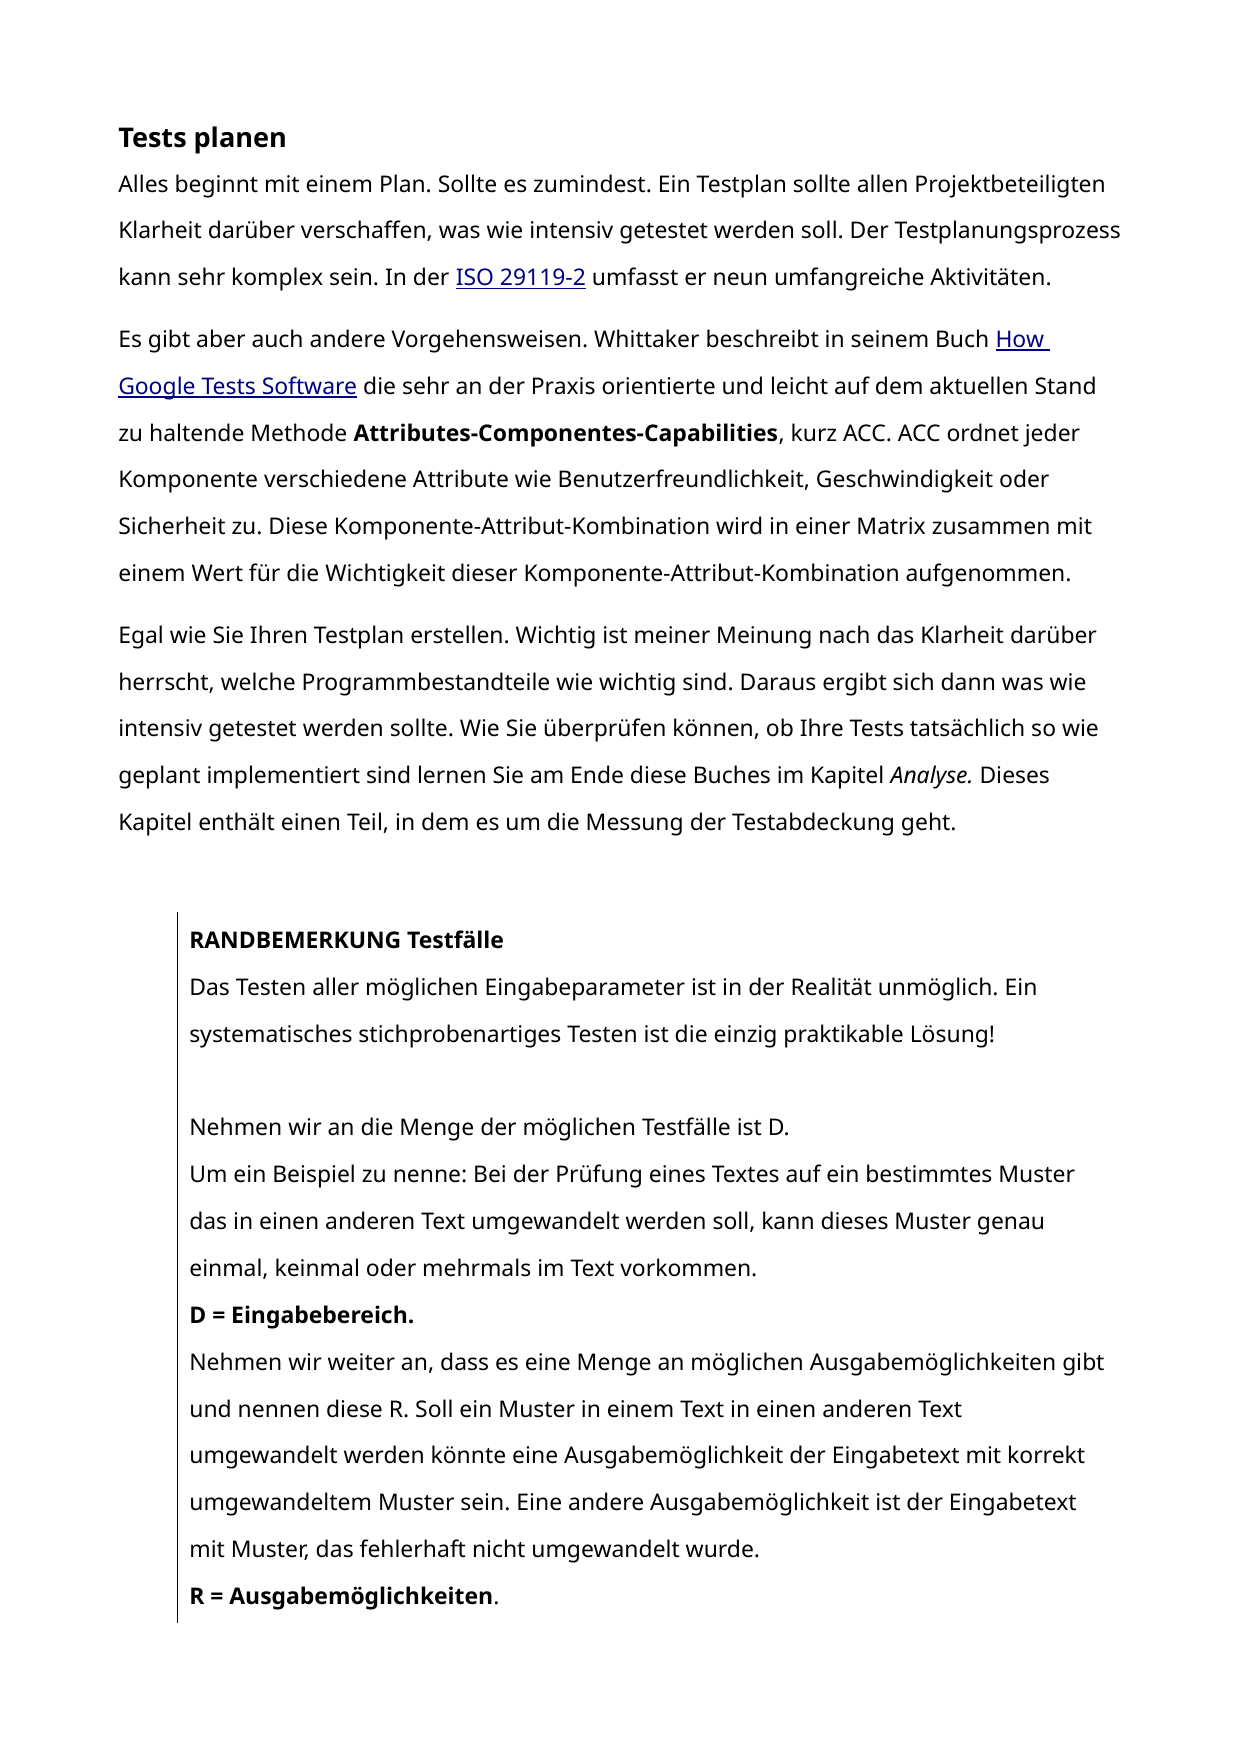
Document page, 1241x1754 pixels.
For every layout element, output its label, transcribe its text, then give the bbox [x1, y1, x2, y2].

text Es gibt aber auch andere Vorgehensweisen. Whittaker beschreibt in seinem Buch How Google Tests Software die sehr an der Praxis orientierte und leicht auf dem aktuellen Stand zu haltende Methode Attributes-Componentes-Capabilities, kurz ACC. ACC ordnet jeder Komponente verschiedene Attribute wie Benutzerfreundlichkeit, Geschwindigkeit oder Sicherheit zu. Diese Komponente-Attribut-Kombination wird in einer Matrix zusammen mit einem Wert für die Wichtigkeit dieser Komponente-Attribut-Kombination aufgenommen. [118, 323, 1122, 588]
text Egal wie Sie Ihren Testplan erstellen. Wichtig ist meiner Meinung nach das Klarheit darüber herrscht, welche Programmbestandteile wie wichtig sind. Daraus ergibt sich dann was wie intensiv getestet werden sollte. Wie Sie überprüfen können, ob Ihre Tests tatsächlich so wie geplant implementiert sind lernen Sie am Ende diese Buches im Kapitel Analyse. Dieses Kapitel enthält einen Teil, in dem es um die Messung der Testabdeckung geht. [118, 618, 1122, 837]
text RANDBEMERKUNG Testfälle Das Testen aller möglichen Eingabeparameter ist in der Realität unmöglich. Ein systematisches stichprobenartiges Testen ist die einzig praktikable Lösung! Nehmen wir an die Menge der möglichen Testfälle ist D. Um ein Beispiel zu nenne: Bei der Prüfung eines Textes auf ein bestimmtes Muster das in einen anderen Text umgewandelt werden soll, kann dieses Muster genau einmal, keinmal oder mehrmals im Text vorkommen. D = Eingabebereich. Nehmen wir weiter an, dass es eine Menge an möglichen Ausgabemöglichkeiten gibt und nennen diese R. Soll ein Muster in einem Text in einen anderen Text umgewandelt werden könnte eine Ausgabemöglichkeit der Eingabetext mit korrekt umgewandeltem Muster sein. Eine andere Ausgabemöglichkeit ist der Eingabetext mit Muster, das fehlerhaft nicht umgewandelt wurde. R = Ausgabemöglichkeiten. [178, 912, 1122, 1623]
text Alles beginnt mit einem Plan. Sollte es zumindest. Ein Testplan sollte allen Projektbeteiligten Klarheit darüber verschaffen, was wie intensiv getestet werden soll. Der Testplanungsprozess kann sehr komplex sein. In der ISO 29119-2 umfasst er neun umfangreiche Aktivitäten. [118, 167, 1122, 292]
subtitle Tests planen [118, 118, 1122, 155]
